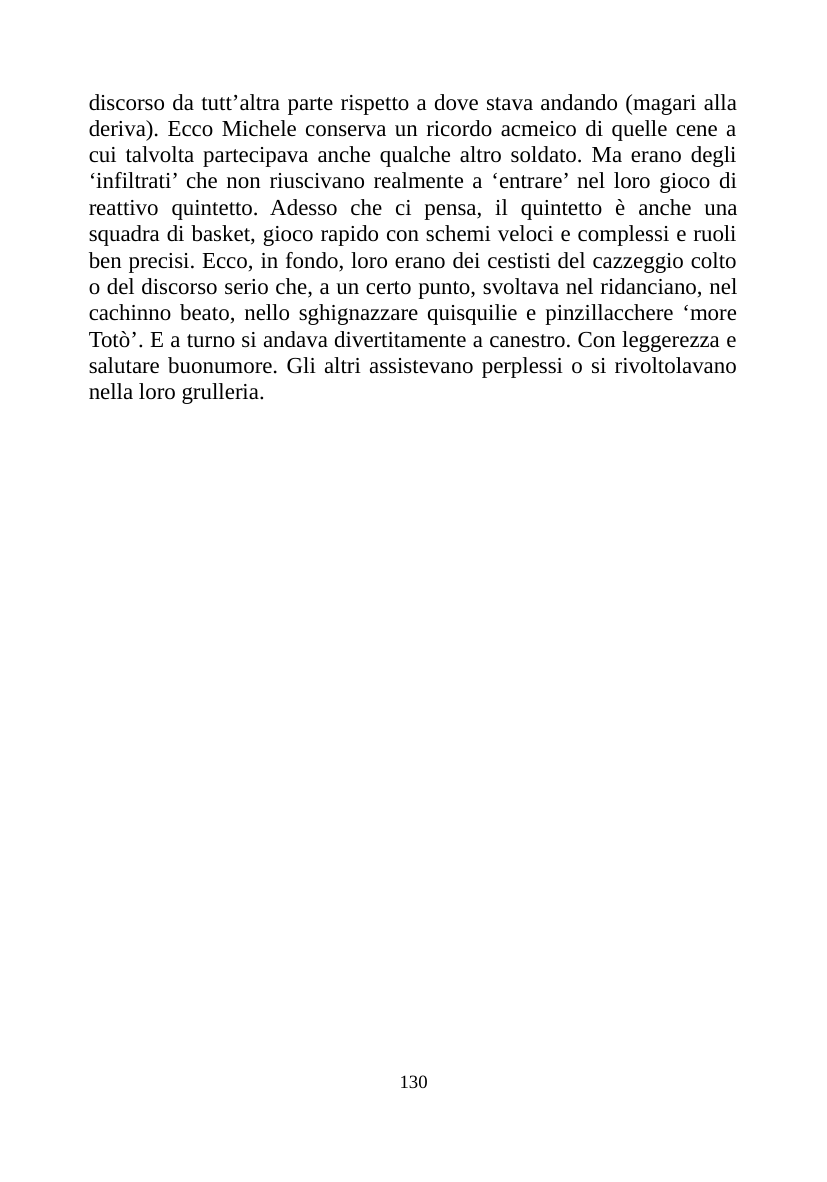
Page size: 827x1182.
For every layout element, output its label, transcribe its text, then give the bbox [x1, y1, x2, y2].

text discorso da tutt’altra parte rispetto a dove stava andando (magari alla deriva). Ecco Michele conserva un ricordo acmeico di quelle cene a cui talvolta partecipava anche qualche altro soldato. Ma erano degli ‘infiltrati’ che non riuscivano realmente a ‘entrare’ nel loro gioco di reattivo quintetto. Adesso che ci pensa, il quintetto è anche una squadra di basket, gioco rapido con schemi veloci e complessi e ruoli ben precisi. Ecco, in fondo, loro erano dei cestisti del cazzeggio colto o del discorso serio che, a un certo punto, svoltava nel ridanciano, nel cachinno beato, nello sghignazzare quisquilie e pinzillacchere ‘more Totò’. E a turno si andava divertitamente a canestro. Con leggerezza e salutare buonumore. Gli altri assistevano perplessi o si rivoltolavano nella loro grulleria. [88, 88, 738, 405]
